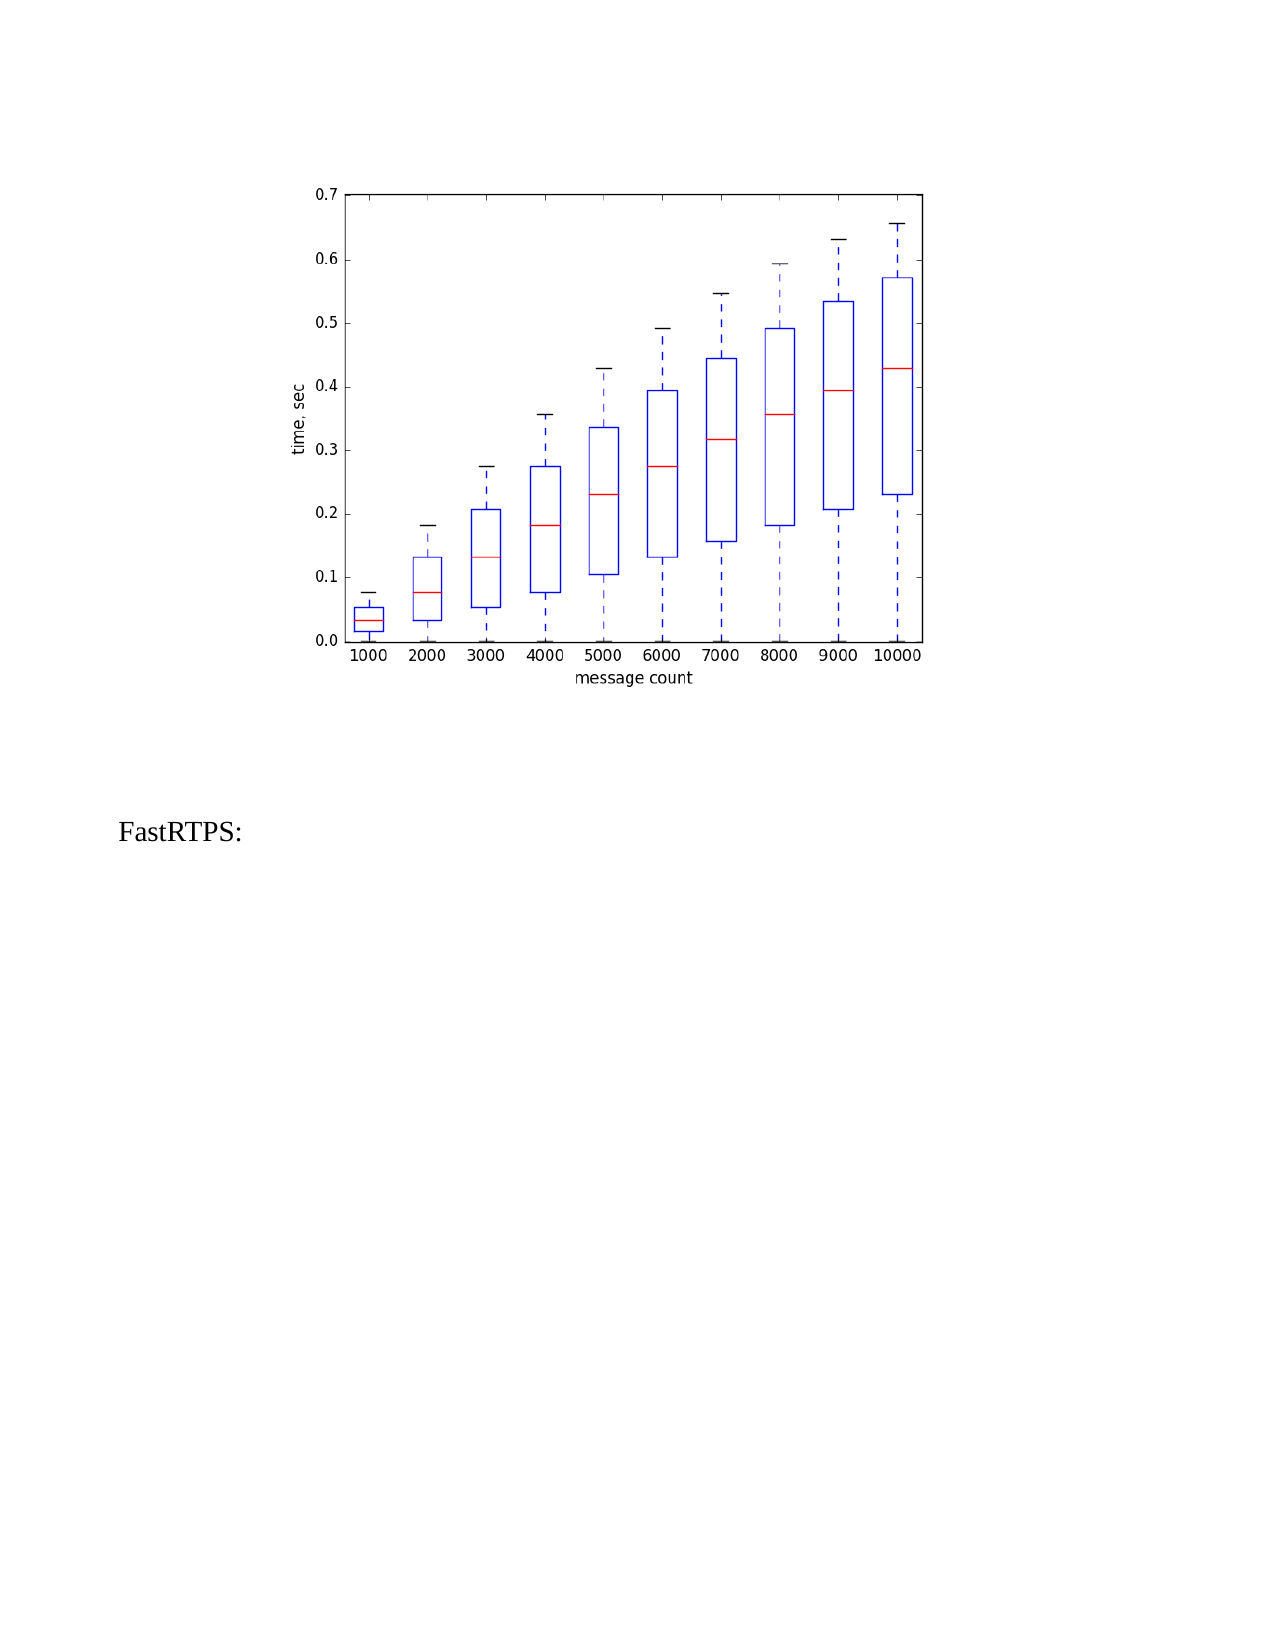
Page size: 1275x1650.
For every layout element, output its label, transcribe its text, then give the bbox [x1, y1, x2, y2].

text FastRTPS: [118, 814, 1157, 848]
picture [251, 139, 996, 698]
